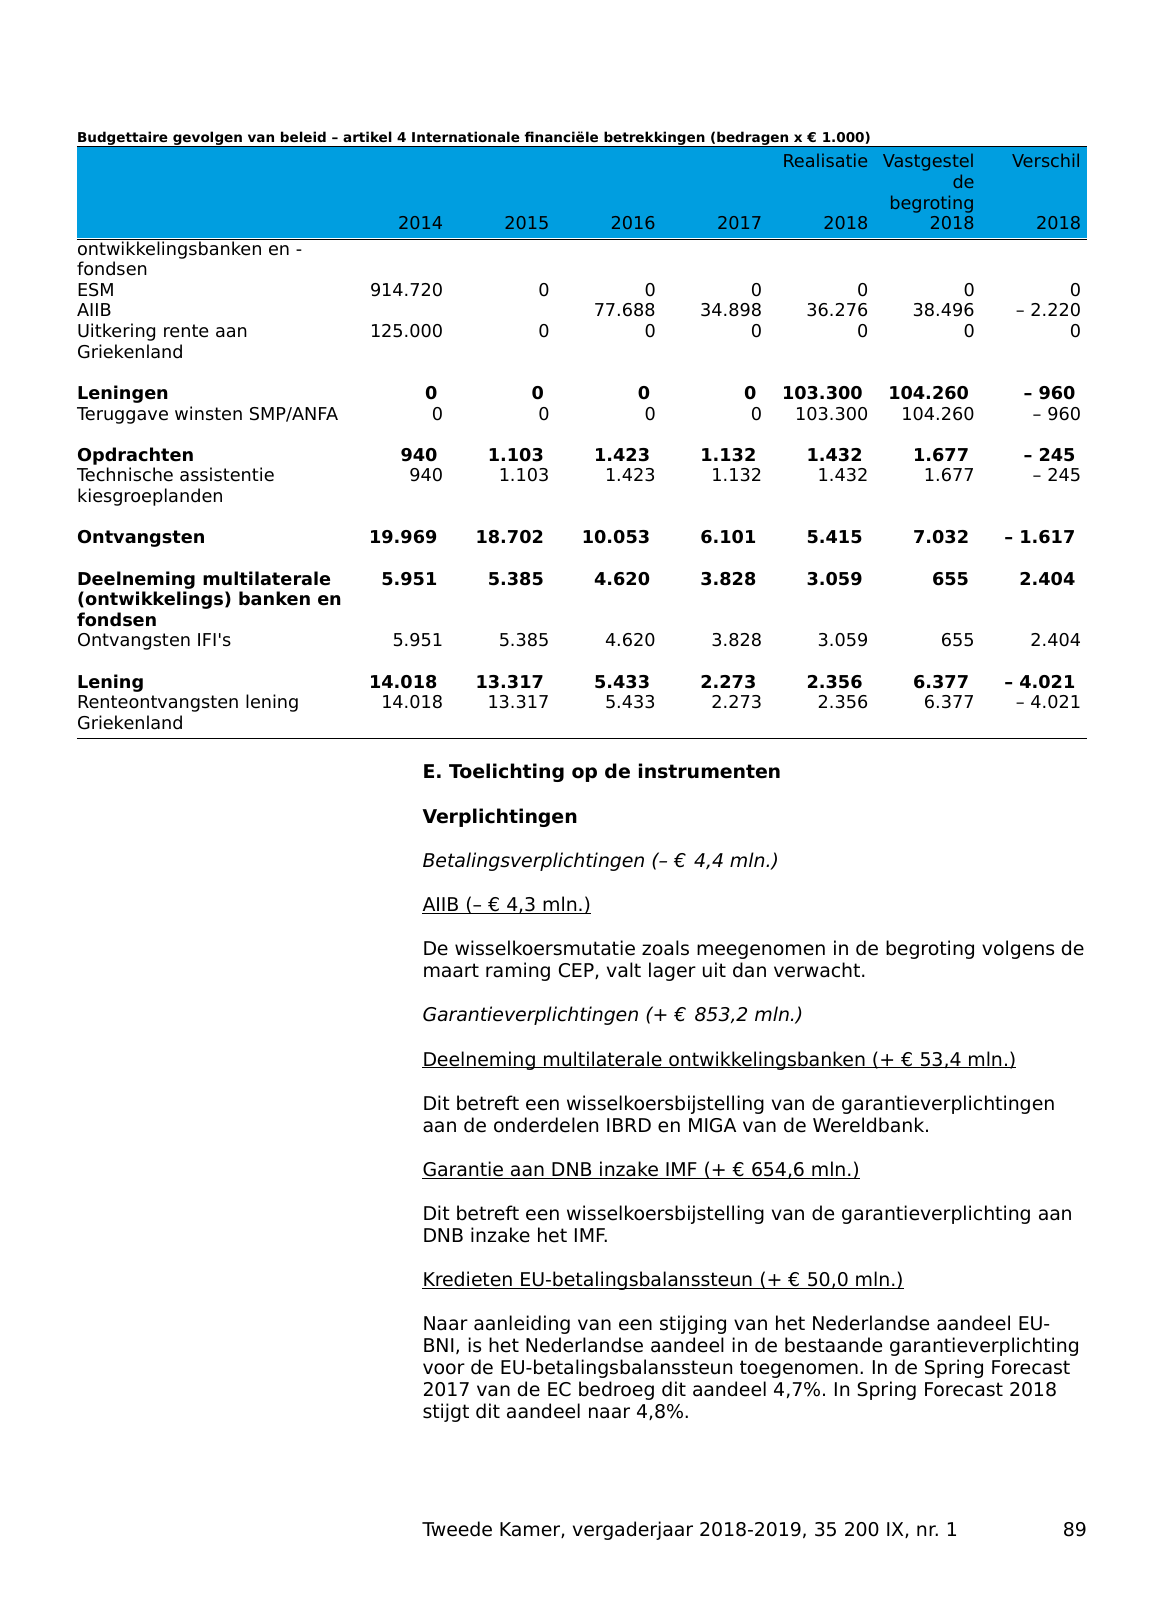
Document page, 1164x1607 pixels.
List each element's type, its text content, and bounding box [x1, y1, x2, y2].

table_cell 2018 [874, 213, 980, 238]
table_cell [343, 424, 449, 445]
table_cell 2016 [555, 213, 661, 238]
table_cell 0 [874, 280, 980, 300]
table_cell 0 [768, 321, 874, 362]
table_cell 940 [343, 445, 449, 465]
table_cell 18.702 [449, 527, 555, 548]
table_cell Vastgestelde begroting [874, 147, 980, 213]
table_cell 38.496 [874, 300, 980, 321]
table_cell 103.300 [768, 404, 874, 424]
table_cell 125.000 [343, 321, 449, 362]
table_cell 0 [661, 321, 768, 362]
table_cell 7.032 [874, 527, 980, 548]
table_cell [77, 424, 342, 445]
subtitle Kredieten EU-betalingsbalanssteun (+ € 50,0 mln.) [422, 1269, 1087, 1291]
table_cell 1.132 [661, 465, 768, 507]
table_cell 1.103 [449, 465, 555, 507]
table_cell 0 [874, 321, 980, 362]
table_cell [555, 651, 661, 672]
table_cell [980, 424, 1087, 445]
table_cell [449, 424, 555, 445]
table_cell – 960 [980, 404, 1087, 424]
table_cell [980, 651, 1087, 672]
table_cell 2.356 [768, 672, 874, 692]
table_cell AIIB [77, 300, 342, 321]
table_cell [874, 548, 980, 568]
table_cell – 245 [980, 445, 1087, 465]
table_cell [874, 507, 980, 527]
table_cell 3.059 [768, 630, 874, 651]
table_cell ontwikkelingsbanken en -fondsen [77, 240, 342, 280]
table_cell 13.317 [449, 692, 555, 738]
table_cell 1.432 [768, 445, 874, 465]
table_cell 0 [980, 280, 1087, 300]
table_cell [874, 651, 980, 672]
table_cell [449, 362, 555, 383]
table_cell 103.300 [768, 383, 874, 403]
text Dit betreft een wisselkoersbijstelling van de garantieverplichting aan DNB inzake het IMF. [422, 1203, 1087, 1247]
table_cell 1.423 [555, 465, 661, 507]
table_cell [768, 507, 874, 527]
table_cell 5.951 [343, 569, 449, 630]
table_cell ESM [77, 280, 342, 300]
table_cell 655 [874, 630, 980, 651]
table_cell 36.276 [768, 300, 874, 321]
table_cell [661, 424, 768, 445]
table_cell [343, 507, 449, 527]
table_cell 914.720 [343, 280, 449, 300]
table_cell [555, 507, 661, 527]
table_cell [449, 300, 555, 321]
table_cell 0 [343, 383, 449, 403]
table_cell 0 [980, 321, 1087, 362]
table_cell [77, 548, 342, 568]
table_cell – 4.021 [980, 692, 1087, 738]
table_cell – 2.220 [980, 300, 1087, 321]
table_cell – 245 [980, 465, 1087, 507]
table_cell [343, 548, 449, 568]
table_cell [768, 651, 874, 672]
table_cell [449, 507, 555, 527]
table_cell Technische assistentie kiesgroeplanden [77, 465, 342, 507]
table_cell 14.018 [343, 672, 449, 692]
table_cell [449, 651, 555, 672]
table_cell Lening [77, 672, 342, 692]
table_cell 1.103 [449, 445, 555, 465]
table_cell [768, 362, 874, 383]
table_cell Ontvangsten [77, 527, 342, 548]
table_cell 0 [449, 280, 555, 300]
table_cell 0 [449, 404, 555, 424]
table_cell 5.433 [555, 672, 661, 692]
table_cell [768, 548, 874, 568]
table_cell 1.132 [661, 445, 768, 465]
table_cell Leningen [77, 383, 342, 403]
table_cell 5.951 [343, 630, 449, 651]
table_cell [874, 424, 980, 445]
table_cell Verschil [980, 147, 1087, 213]
table_cell [980, 507, 1087, 527]
table_cell 2.273 [661, 692, 768, 738]
table_cell 2018 [980, 213, 1087, 238]
table_cell 2.356 [768, 692, 874, 738]
table_cell 2.273 [661, 672, 768, 692]
table_cell Realisatie [343, 147, 874, 213]
table_cell [980, 548, 1087, 568]
table_cell 0 [555, 321, 661, 362]
table_cell [449, 548, 555, 568]
table_cell 655 [874, 569, 980, 630]
table_cell 10.053 [555, 527, 661, 548]
subtitle Betalingsverplichtingen (– € 4,4 mln.) [422, 850, 1087, 872]
table_cell 2018 [768, 213, 874, 238]
table_header Budgettaire gevolgen van beleid – artikel 4 Internationale financiële betrekkingen (bedragen x € 1.000) [77, 130, 1087, 146]
table_cell 3.059 [768, 569, 874, 630]
table_cell 0 [661, 280, 768, 300]
table_cell [77, 507, 342, 527]
table_cell [768, 424, 874, 445]
subtitle Verplichtingen [422, 806, 1087, 828]
table_cell [874, 362, 980, 383]
table_cell [343, 300, 449, 321]
table_cell 1.432 [768, 465, 874, 507]
table_cell 4.620 [555, 630, 661, 651]
table_cell 2017 [661, 213, 768, 238]
table_cell [661, 240, 768, 280]
table_cell [661, 548, 768, 568]
table_cell 0 [343, 404, 449, 424]
table_cell 104.260 [874, 383, 980, 403]
table_cell 5.415 [768, 527, 874, 548]
table_cell 1.677 [874, 445, 980, 465]
table_cell – 1.617 [980, 527, 1087, 548]
table_cell [343, 362, 449, 383]
table_cell 0 [555, 383, 661, 403]
table_cell 104.260 [874, 404, 980, 424]
table_cell 0 [661, 383, 768, 403]
table_cell [768, 240, 874, 280]
table_cell 4.620 [555, 569, 661, 630]
table_cell [980, 362, 1087, 383]
subtitle AIIB (– € 4,3 mln.) [422, 894, 1087, 916]
table_cell 0 [661, 404, 768, 424]
table_cell [661, 651, 768, 672]
table_cell [77, 651, 342, 672]
table_cell 0 [555, 404, 661, 424]
table_cell 0 [449, 383, 555, 403]
table_cell [343, 651, 449, 672]
table_cell 1.677 [874, 465, 980, 507]
table_cell [449, 240, 555, 280]
table_cell [661, 507, 768, 527]
table_cell Teruggave winsten SMP/ANFA [77, 404, 342, 424]
table_cell 3.828 [661, 630, 768, 651]
table_cell 5.385 [449, 630, 555, 651]
table_cell – 960 [980, 383, 1087, 403]
table_cell [874, 240, 980, 280]
table_cell [343, 240, 449, 280]
table_cell [555, 424, 661, 445]
table_cell [77, 213, 342, 238]
table_cell 2.404 [980, 569, 1087, 630]
table_cell Deelneming multilaterale (ontwikkelings) banken en fondsen [77, 569, 342, 630]
table_cell 14.018 [343, 692, 449, 738]
table_cell 6.377 [874, 692, 980, 738]
text Dit betreft een wisselkoersbijstelling van de garantieverplichtingen aan de onderdelen IBRD en MIGA van de Wereldbank. [422, 1093, 1087, 1137]
table_cell 6.101 [661, 527, 768, 548]
table_cell 1.423 [555, 445, 661, 465]
table_cell [661, 362, 768, 383]
text De wisselkoersmutatie zoals meegenomen in de begroting volgens de maart raming CEP, valt lager uit dan verwacht. [422, 938, 1087, 982]
table_cell 5.433 [555, 692, 661, 738]
table_cell 3.828 [661, 569, 768, 630]
text Naar aanleiding van een stijging van het Nederlandse aandeel EU-BNI, is het Nederlandse aandeel in de bestaande garantieverplichting voor de EU-betalingsbalanssteun toegenomen. In de Spring Forecast 2017 van de EC bedroeg dit aandeel 4,7%. In Spring Forecast 2018 stijgt dit aandeel naar 4,8%. [422, 1313, 1087, 1423]
table_cell [555, 548, 661, 568]
table_cell 0 [555, 280, 661, 300]
table_cell 0 [768, 280, 874, 300]
table_cell [980, 240, 1087, 280]
table_cell 0 [449, 321, 555, 362]
table_cell 19.969 [343, 527, 449, 548]
subtitle Garantieverplichtingen (+ € 853,2 mln.) [422, 1004, 1087, 1026]
table_cell 34.898 [661, 300, 768, 321]
table_cell [77, 147, 342, 213]
table_cell 77.688 [555, 300, 661, 321]
table_cell 6.377 [874, 672, 980, 692]
subtitle Garantie aan DNB inzake IMF (+ € 654,6 mln.) [422, 1159, 1087, 1181]
table_cell 13.317 [449, 672, 555, 692]
subtitle Deelneming multilaterale ontwikkelingsbanken (+ € 53,4 mln.) [422, 1048, 1087, 1070]
table_cell 2.404 [980, 630, 1087, 651]
table_cell 2015 [449, 213, 555, 238]
table_cell – 4.021 [980, 672, 1087, 692]
table_cell Uitkering rente aan Griekenland [77, 321, 342, 362]
table_cell Ontvangsten IFI's [77, 630, 342, 651]
table_cell [555, 362, 661, 383]
table_cell [77, 362, 342, 383]
table_cell 2014 [343, 213, 449, 238]
subtitle E. Toelichting op de instrumenten [422, 761, 1087, 783]
table_cell 5.385 [449, 569, 555, 630]
table_cell [555, 240, 661, 280]
table_cell Opdrachten [77, 445, 342, 465]
table_cell Renteontvangsten lening Griekenland [77, 692, 342, 738]
table_cell 940 [343, 465, 449, 507]
